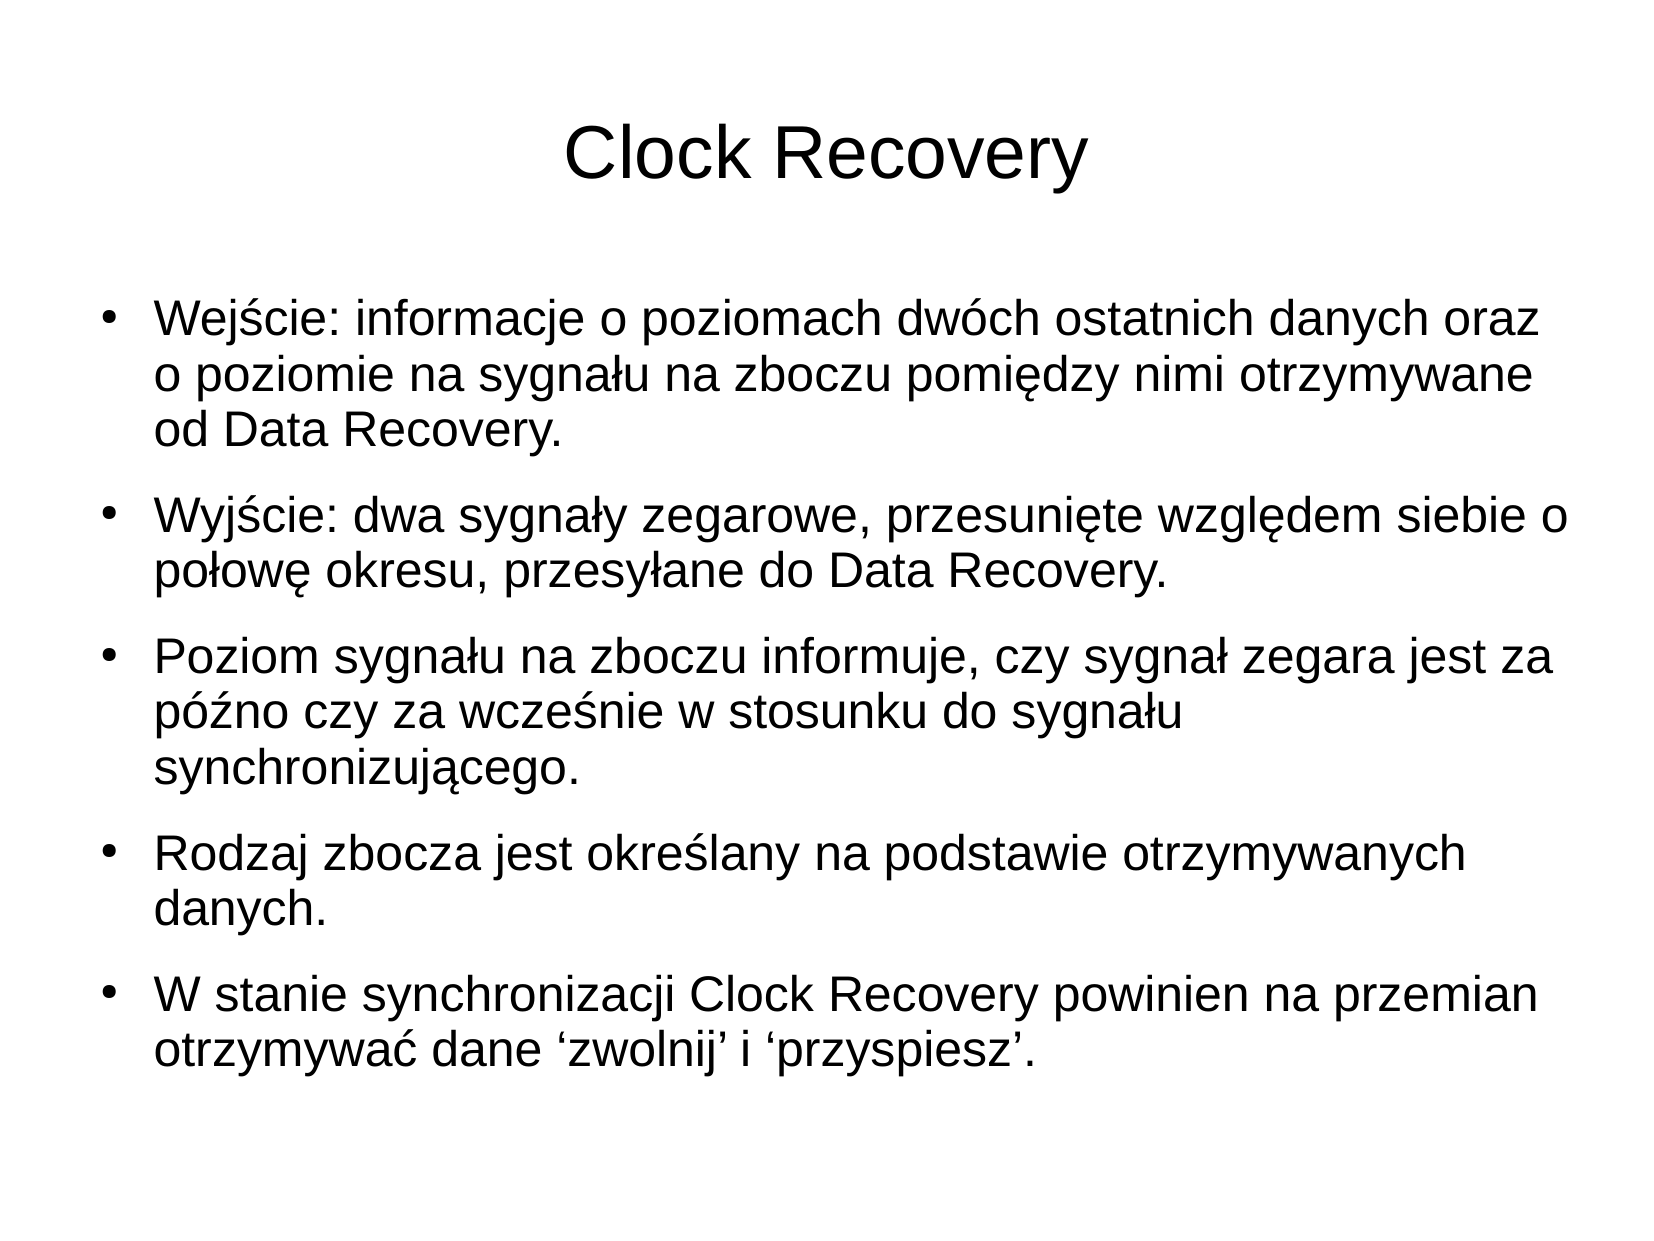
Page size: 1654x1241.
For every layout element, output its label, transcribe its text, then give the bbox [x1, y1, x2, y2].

title Clock Recovery [82, 49, 1571, 257]
list Wejście: informacje o poziomach dwóch ostatnich danych oraz o poziomie na sygnału na zboczu pomiędzy nimi otrzymywane od Data Recovery. Wyjście: dwa sygnały zegarowe, przesunięte względem siebie o połowę okresu, przesyłane do Data Recovery. Poziom sygnału na zboczu informuje, czy sygnał zegara jest za późno czy za wcześnie w stosunku do sygnału synchronizującego. Rodzaj zbocza jest określany na podstawie otrzymywanych danych. W stanie synchronizacji Clock Recovery powinien na przemian otrzymywać dane ‘zwolnij’ i ‘przyspiesz’. [82, 290, 1571, 1126]
